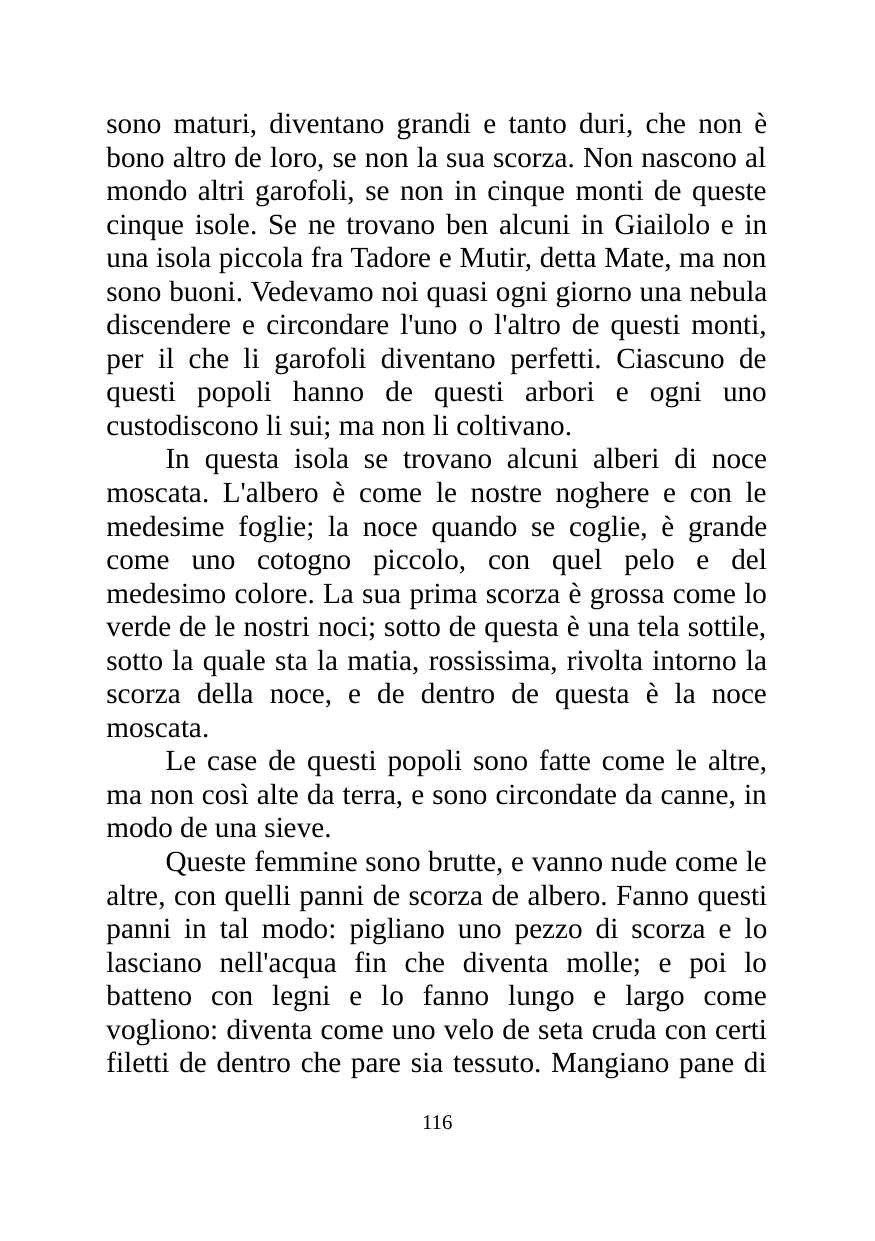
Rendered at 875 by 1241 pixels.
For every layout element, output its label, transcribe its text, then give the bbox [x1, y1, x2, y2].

text Le case de questi popoli sono fatte come le altre, ma non così alte da terra, e sono circondate da canne, in modo de una sieve. [106, 743, 768, 844]
text Queste femmine sono brutte, e vanno nude come le altre, con quelli panni de scorza de albero. Fanno questi panni in tal modo: pigliano uno pezzo di scorza e lo lasciano nell'acqua fin che diventa molle; e poi lo batteno con legni e lo fanno lungo e largo come vogliono: diventa come uno velo de seta cruda con certi filetti de dentro che pare sia tessuto. Mangiano pane di [106, 844, 768, 1079]
text sono maturi, diventano grandi e tanto duri, che non è bono altro de loro, se non la sua scorza. Non nascono al mondo altri garofoli, se non in cinque monti de queste cinque isole. Se ne trovano ben alcuni in Giailolo e in una isola piccola fra Tadore e Mutir, detta Mate, ma non sono buoni. Vedevamo noi quasi ogni giorno una nebula discendere e circondare l'uno o l'altro de questi monti, per il che li garofoli diventano perfetti. Ciascuno de questi popoli hanno de questi arbori e ogni uno custodiscono li sui; ma non li coltivano. [106, 106, 768, 442]
text In questa isola se trovano alcuni alberi di noce moscata. L'albero è come le nostre noghere e con le medesime foglie; la noce quando se coglie, è grande come uno cotogno piccolo, con quel pelo e del medesimo colore. La sua prima scorza è grossa come lo verde de le nostri noci; sotto de questa è una tela sottile, sotto la quale sta la matia, rossissima, rivolta intorno la scorza della noce, e de dentro de questa è la noce moscata. [106, 442, 768, 743]
